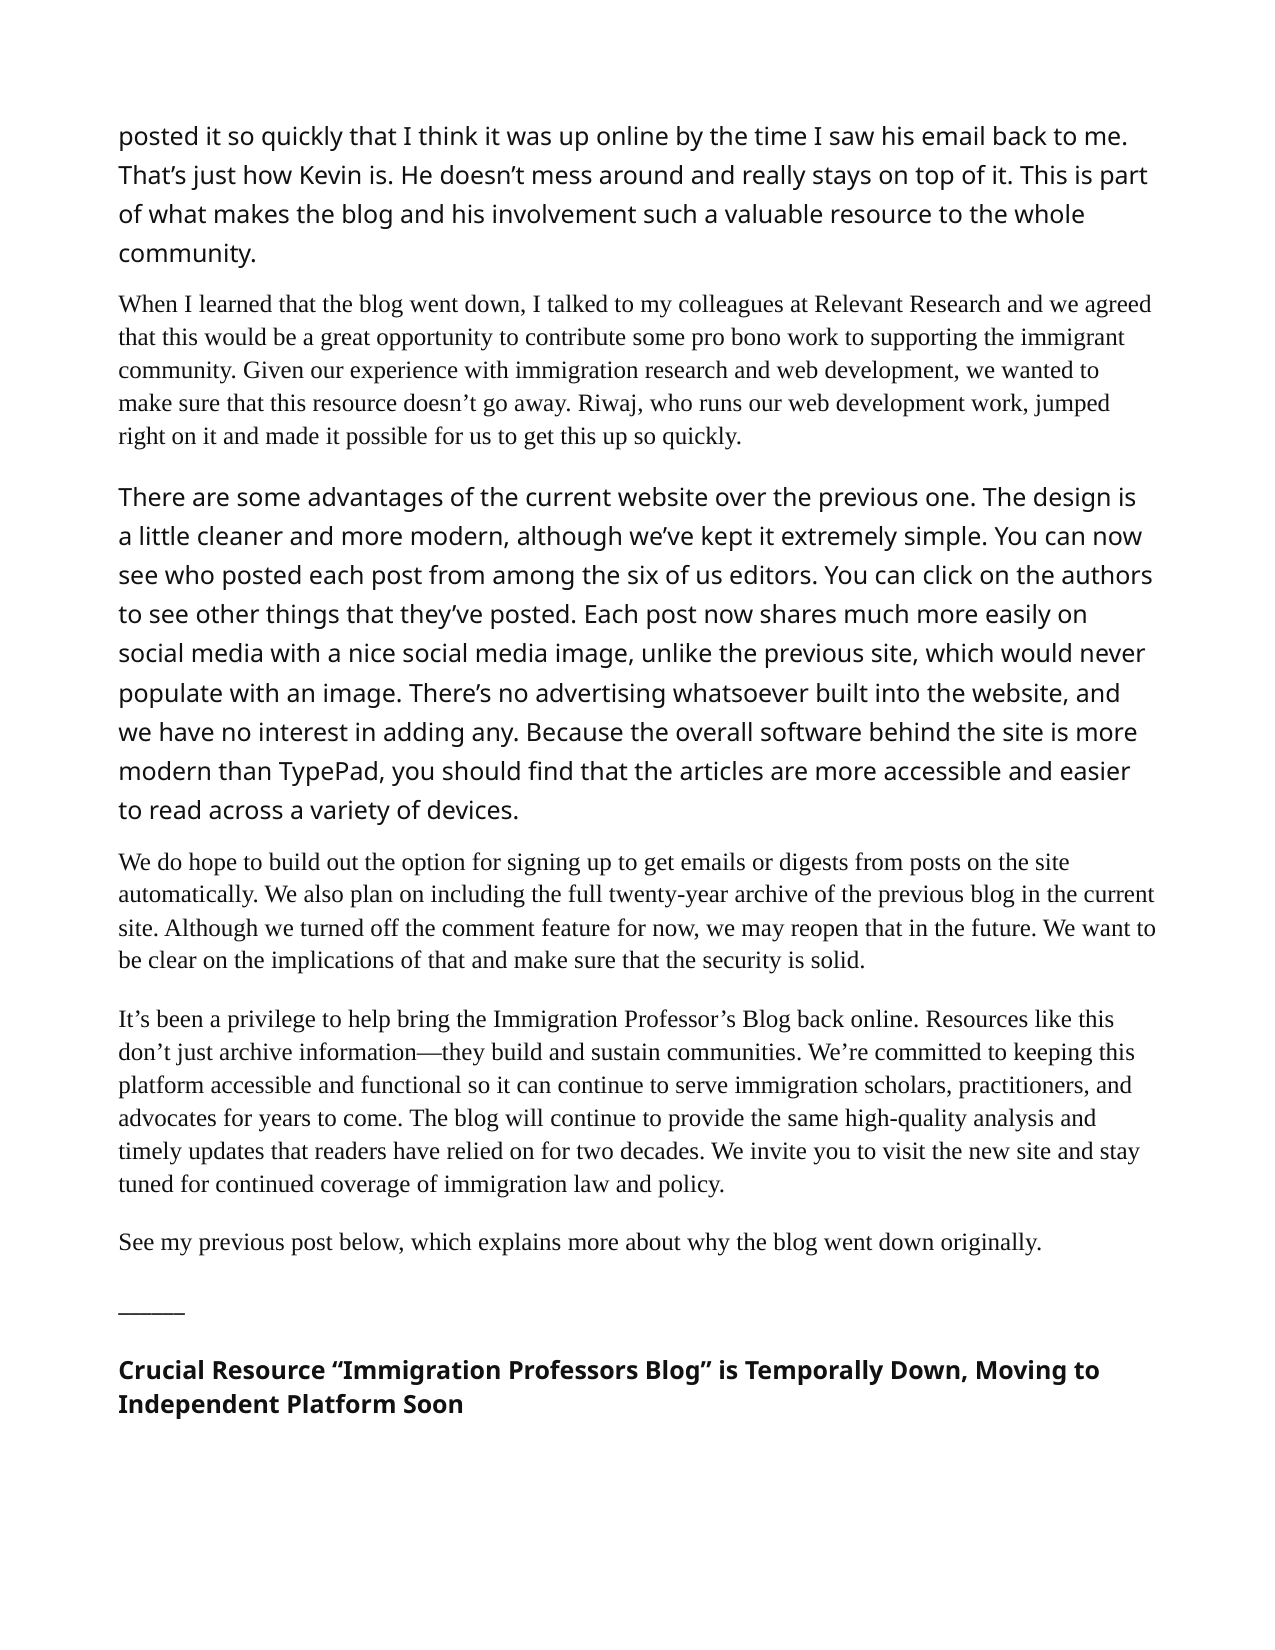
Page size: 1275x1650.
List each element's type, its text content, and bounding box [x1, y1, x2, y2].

text See my previous post below, which explains more about why the blog went down originally. [118, 1227, 1157, 1256]
text When I learned that the blog went down, I talked to my colleagues at Relevant Research and we agreed that this would be a great opportunity to contribute some pro bono work to supporting the immigrant community. Given our experience with immigration research and web development, we wanted to make sure that this resource doesn’t go away. Riwaj, who runs our web development work, jumped right on it and made it possible for us to get this up so quickly. [118, 289, 1157, 450]
text ______ Crucial Resource “Immigration Professors Blog” is Temporally Down, Moving to Independent Platform Soon [118, 1285, 1157, 1421]
text It’s been a privilege to help bring the Immigration Professor’s Blog back online. Resources like this don’t just archive information—they build and sustain communities. We’re committed to keeping this platform accessible and functional so it can continue to serve immigration scholars, practitioners, and advocates for years to come. The blog will continue to provide the same high-quality analysis and timely updates that readers have relied on for two decades. We invite you to visit the new site and stay tuned for continued coverage of immigration law and policy. [118, 1004, 1157, 1197]
text We do hope to build out the option for signing up to get emails or digests from posts on the site automatically. We also plan on including the full twenty-year archive of the previous blog in the current site. Although we turned off the comment feature for now, we may reopen that in the future. We want to be clear on the implications of that and make sure that the security is solid. [118, 847, 1157, 974]
text posted it so quickly that I think it was up online by the time I saw his email back to me. That’s just how Kevin is. He doesn’t mess around and really stays on top of it. This is part of what makes the blog and his involvement such a valuable resource to the whole community. [118, 118, 1157, 270]
text There are some advantages of the current website over the previous one. The design is a little cleaner and more modern, although we’ve kept it extremely simple. You can now see who posted each post from among the six of us editors. You can click on the authors to see other things that they’ve posted. Each post now shares much more easily on social media with a nice social media image, unlike the previous site, which would never populate with an image. There’s no advertising whatsoever built into the website, and we have no interest in adding any. Because the overall software behind the site is more modern than TypePad, you should find that the articles are more accessible and easier to read across a variety of devices. [118, 479, 1157, 827]
